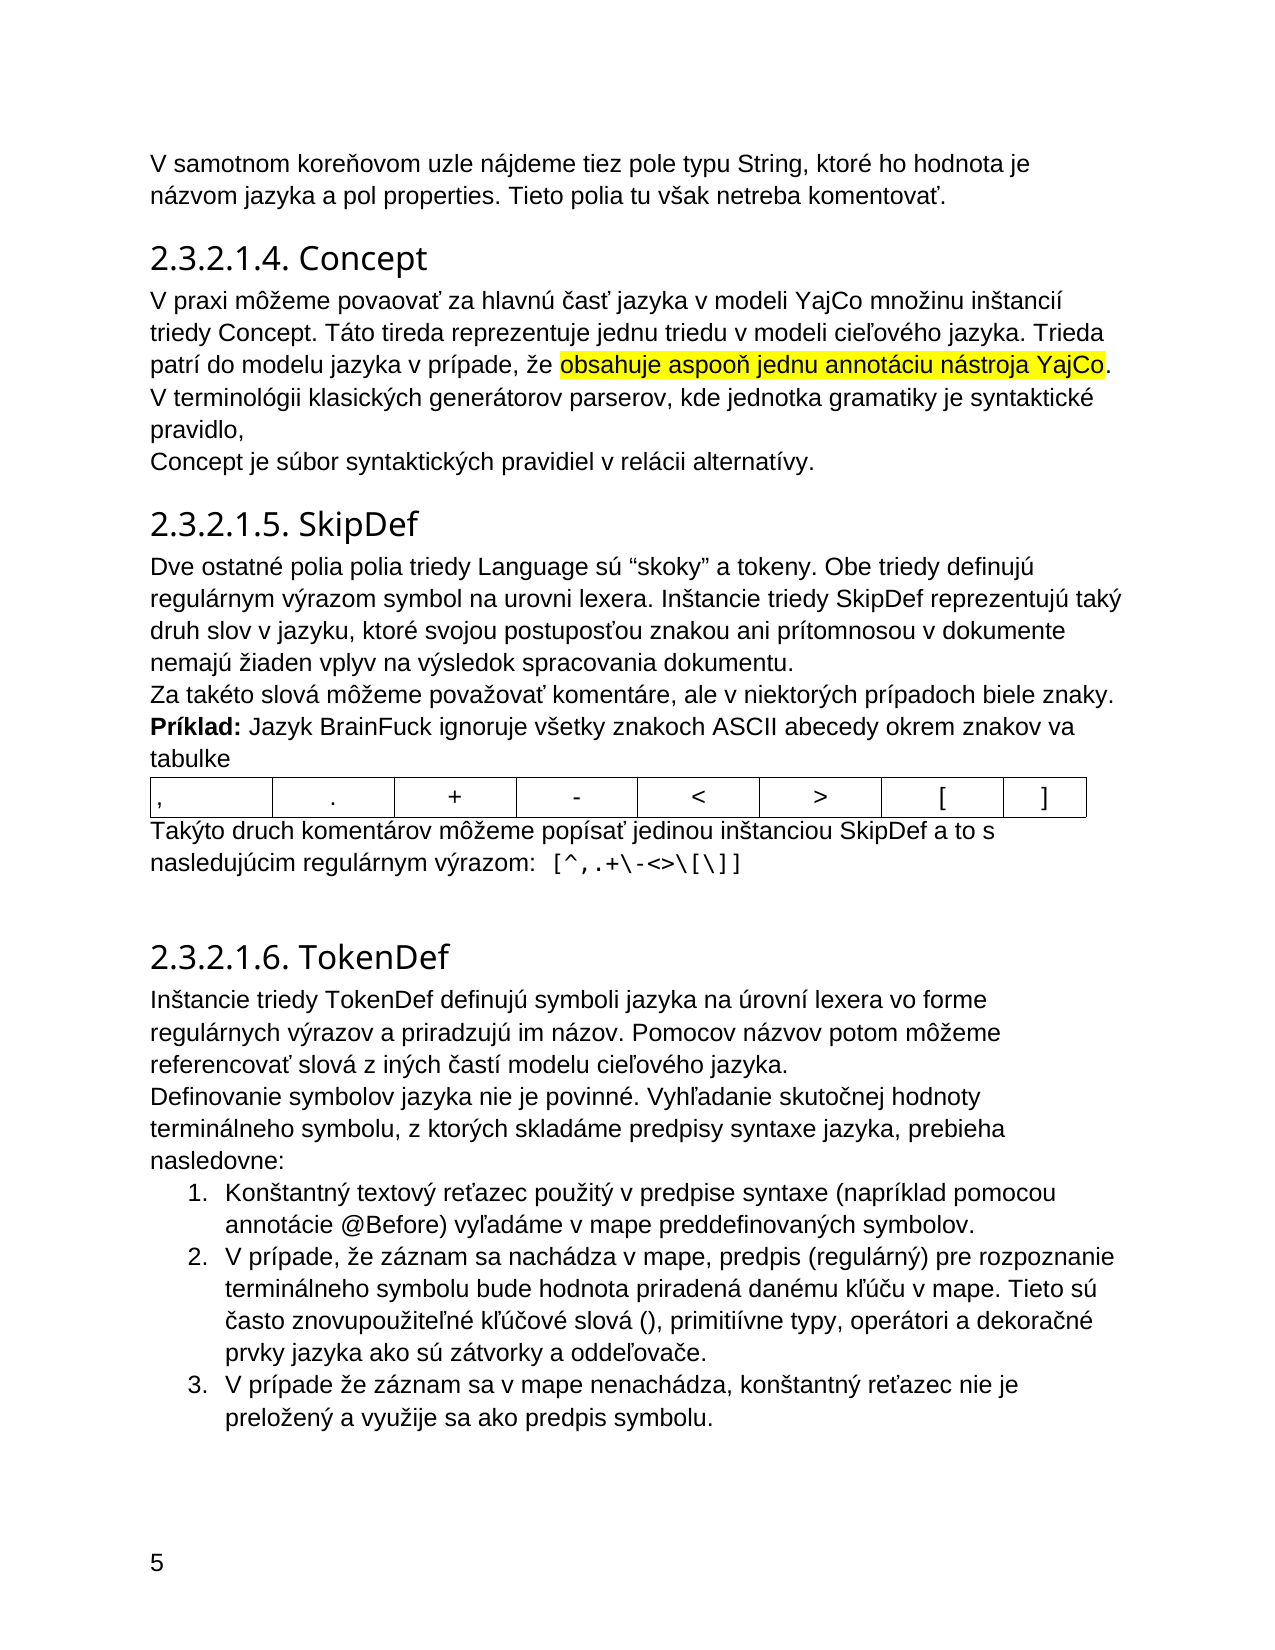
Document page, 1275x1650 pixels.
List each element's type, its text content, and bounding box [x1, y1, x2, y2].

table_header < [638, 778, 759, 817]
table_header [ [882, 778, 1003, 817]
subtitle V samotnom koreňovom uzle nájdeme tiez pole typu String, ktoré ho hodnota je názvom jazyka a pol properties. Tieto polia tu však netreba komentovať. [150, 150, 1125, 210]
table_header , [151, 778, 272, 817]
subtitle Definovanie symbolov jazyka nie je povinné. Vyhľadanie skutočnej hodnoty terminálneho symbolu, z ktorých skladáme predpisy syntaxe jazyka, prebieha nasledovne: [150, 1082, 1125, 1174]
subtitle Konštantný textový reťazec použitý v predpise syntaxe (napríklad pomocou annotácie @Before) vyľadáme v mape preddefinovaných symbolov. [187, 1179, 1125, 1239]
subtitle Dve ostatné polia polia triedy Language sú “skoky” a tokeny. Obe triedy definujú regulárnym výrazom symbol na urovni lexera. Inštancie triedy SkipDef reprezentujú taký druh slov v jazyku, ktoré svojou postuposťou znakou ani prítomnosou v dokumente nemajú žiaden vplyv na výsledok spracovania dokumentu. [150, 553, 1125, 677]
subtitle Za takéto slová môžeme považovať komentáre, ale v niektorých prípadoch biele znaky. [150, 681, 1125, 709]
subtitle Takýto druch komentárov môžeme popísať jedinou inštanciou SkipDef a to s nasledujúcim regulárnym výrazom: [^,.+\-<>\[\]] [150, 817, 1125, 877]
subtitle 2.3.2.1.4. Concept [150, 235, 1125, 280]
table_header > [760, 778, 881, 817]
table_header ] [1004, 778, 1086, 817]
subtitle V prípade že záznam sa v mape nenachádza, konštantný reťazec nie je preložený a využije sa ako predpis symbolu. [187, 1371, 1125, 1431]
subtitle V terminológii klasických generátorov parserov, kde jednotka gramatiky je syntaktické pravidlo, [150, 383, 1125, 443]
subtitle Príklad: Jazyk BrainFuck ignoruje všetky znakoch ASCII abecedy okrem znakov va tabulke [150, 713, 1125, 773]
table_header - [517, 778, 637, 817]
subtitle 2.3.2.1.5. SkipDef [150, 501, 1125, 546]
subtitle 2.3.2.1.6. TokenDef [150, 934, 1125, 979]
subtitle V praxi môžeme povaovať za hlavnú časť jazyka v modeli YajCo množinu inštancií triedy Concept. Táto tireda reprezentuje jednu triedu v modeli cieľového jazyka. Trieda patrí do modelu jazyka v prípade, že obsahuje aspooň jednu annotáciu nástroja YajCo. [150, 287, 1125, 379]
subtitle Concept je súbor syntaktických pravidiel v relácii alternatívy. [150, 448, 1125, 476]
subtitle Inštancie triedy TokenDef definujú symboli jazyka na úrovní lexera vo forme regulárnych výrazov a priradzujú im názov. Pomocov názvov potom môžeme referencovať slová z iných častí modelu cieľového jazyka. [150, 986, 1125, 1078]
subtitle V prípade, že záznam sa nachádza v mape, predpis (regulárný) pre rozpoznanie terminálneho symbolu bude hodnota priradená danému kľúču v mape. Tieto sú často znovupoužiteľné kľúčové slová (), primitiívne typy, operátori a dekoračné prvky jazyka ako sú zátvorky a oddeľovače. [187, 1243, 1125, 1367]
table_header + [395, 778, 516, 817]
table_header . [273, 778, 394, 817]
